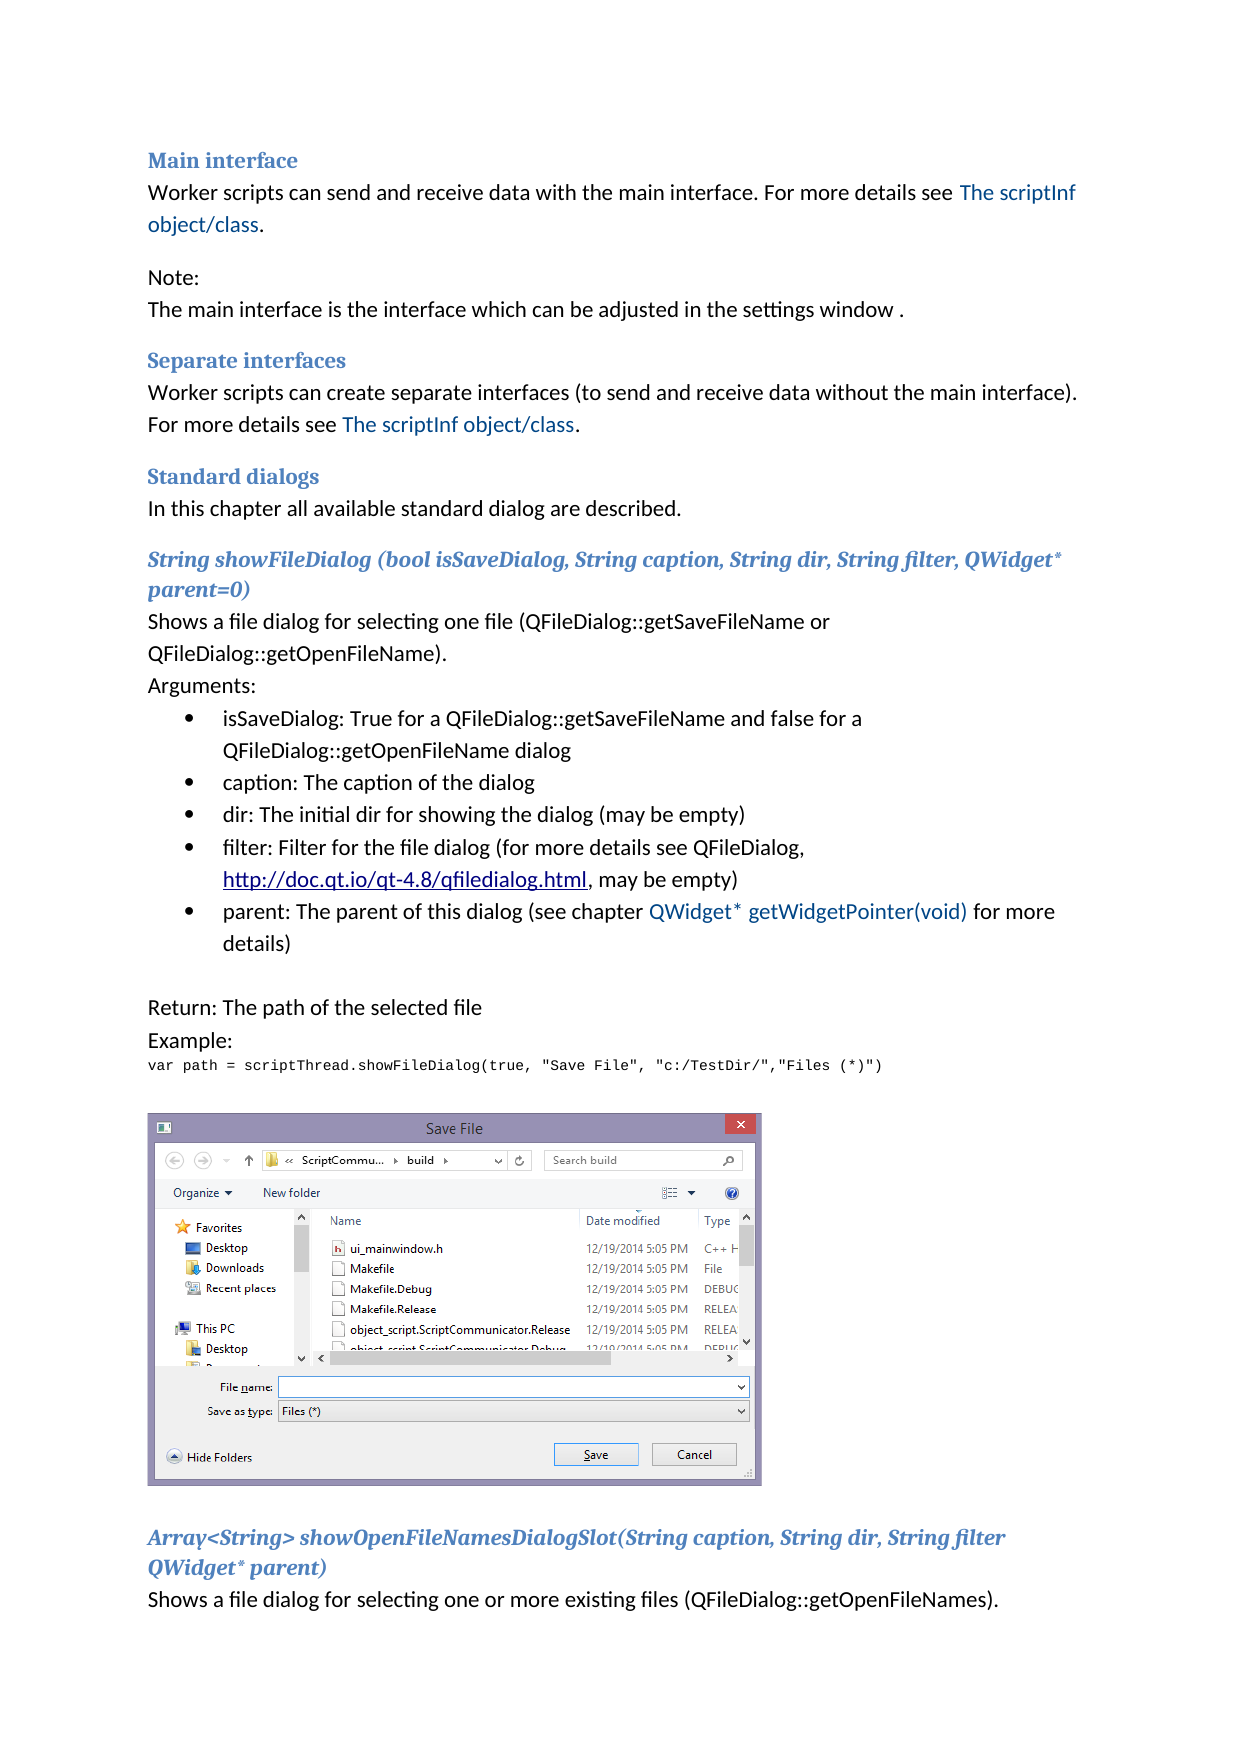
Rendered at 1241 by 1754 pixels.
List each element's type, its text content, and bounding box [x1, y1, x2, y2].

list caption: The caption of the dialog [185, 768, 1093, 796]
list isSaveDialog: True for a QFileDialog::getSaveFileName and false for a QFileDialog::getOpenFileName dialog [185, 704, 1093, 764]
subtitle Standard dialogs [148, 464, 1093, 490]
text Example: [148, 1026, 1093, 1054]
subtitle Array<String> showOpenFileNamesDialogSlot(String caption, String dir, String filter QWidget* parent) [148, 1524, 1093, 1581]
text Note: [148, 263, 1093, 291]
list filter: Filter for the file dialog (for more details see QFileDialog, http://doc.qt.io/qt-4.8/qfiledialog.html, may be empty) [185, 833, 1093, 893]
picture [147, 1113, 762, 1486]
text Return: The path of the selected file [148, 993, 1093, 1022]
text Arguments: [148, 672, 1093, 700]
subtitle Main interface [148, 148, 1093, 174]
list parent: The parent of this dialog (see chapter QWidget* getWidgetPointer(void) for more details) [185, 897, 1093, 957]
subtitle Separate interfaces [148, 348, 1093, 374]
text Worker scripts can create separate interfaces (to send and receive data without the main interface). For more details see The scriptInf object/class. [148, 378, 1093, 439]
text In this chapter all available standard dialog are described. [148, 494, 1093, 522]
text The main interface is the interface which can be adjusted in the settings window . [148, 295, 1093, 323]
text Shows a file dialog for selecting one or more existing files (QFileDialog::getOpenFileNames). [148, 1585, 1093, 1613]
list dir: The initial dir for showing the dialog (may be empty) [185, 800, 1093, 828]
text Shows a file dialog for selecting one file (QFileDialog::getSaveFileName or QFileDialog::getOpenFileName). [148, 607, 1093, 667]
text var path = scriptThread.showFileDialog(true, "Save File", "c:/TestDir/","Files (*)") [148, 1058, 1093, 1074]
text Worker scripts can send and receive data with the main interface. For more details see The scriptInf object/class. [148, 178, 1093, 238]
subtitle String showFileDialog (bool isSaveDialog, String caption, String dir, String filter, QWidget* parent=0) [148, 547, 1093, 603]
